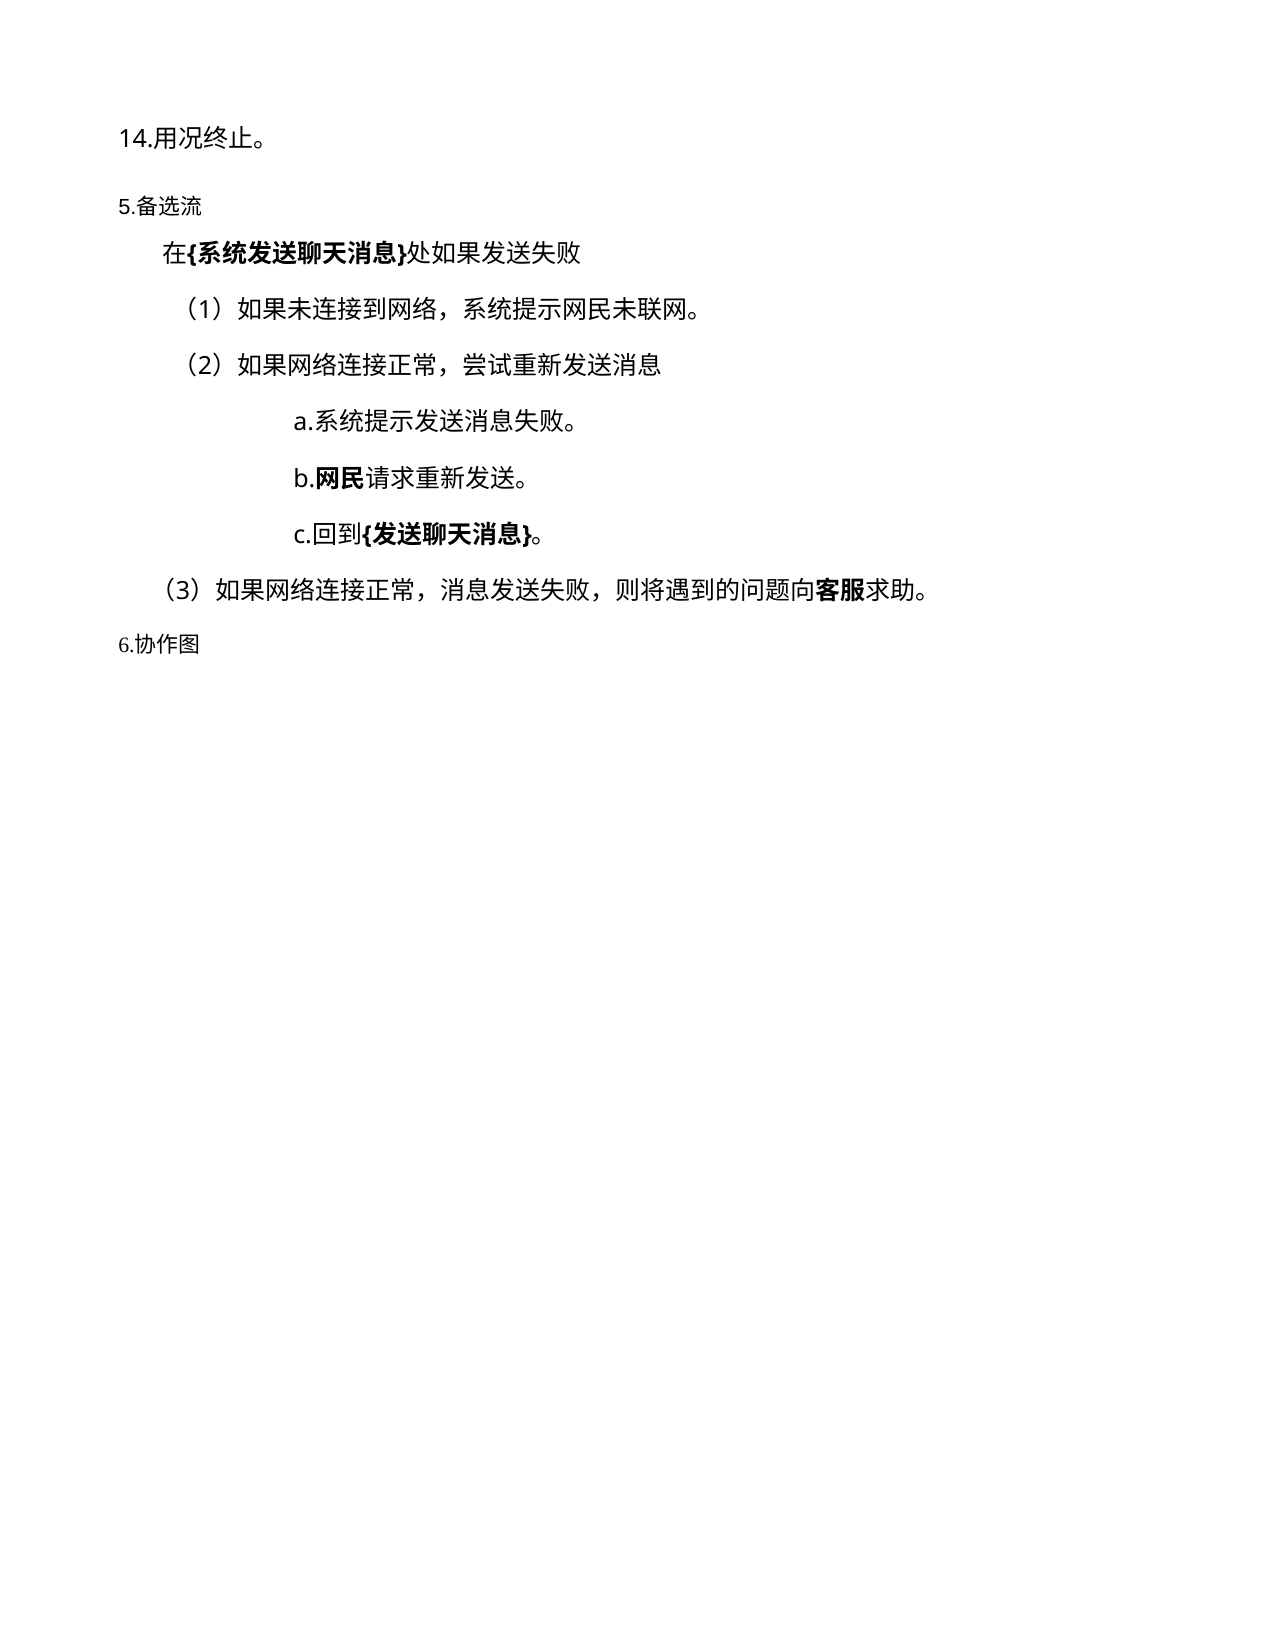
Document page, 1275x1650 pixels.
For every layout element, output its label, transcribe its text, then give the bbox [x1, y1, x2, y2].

text （3）如果网络连接正常，消息发送失败，则将遇到的问题向客服求助。 [118, 571, 1157, 607]
text c.回到{发送聊天消息}。 [293, 514, 1157, 551]
text （1）如果未连接到网络，系统提示网民未联网。 [129, 289, 1157, 326]
text 6.协作图 [118, 627, 1157, 658]
subtitle 5.备选流 [118, 189, 1157, 221]
text 在{系统发送聊天消息}处如果发送失败 [118, 233, 1157, 269]
text 14.用况终止。 [118, 118, 1157, 154]
text b.网民请求重新发送。 [293, 458, 1157, 494]
text a.系统提示发送消息失败。 [293, 402, 1157, 438]
text （2）如果网络连接正常，尝试重新发送消息 [129, 346, 1157, 382]
